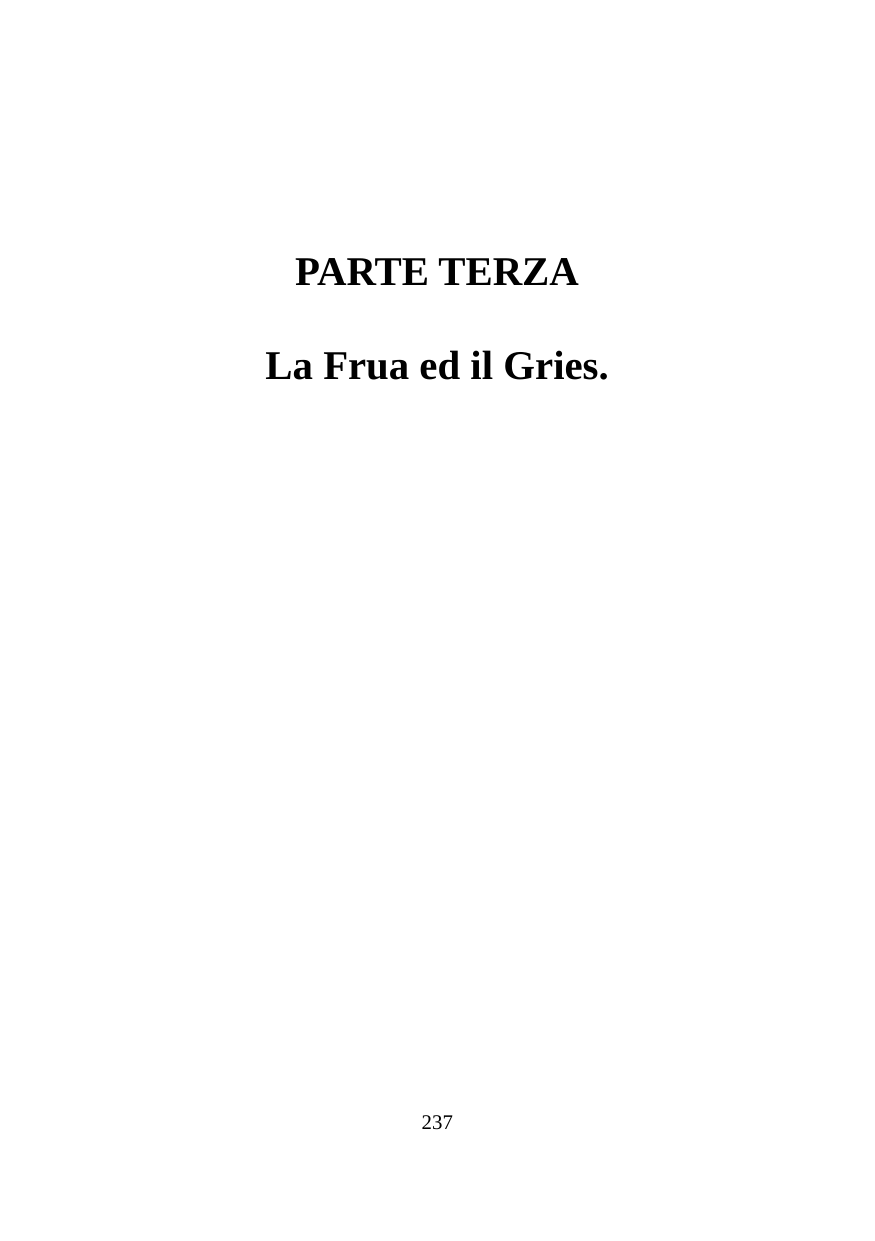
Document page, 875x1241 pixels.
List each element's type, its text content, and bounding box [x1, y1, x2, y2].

subtitle PARTE TERZA La Frua ed il Gries. [106, 106, 768, 388]
